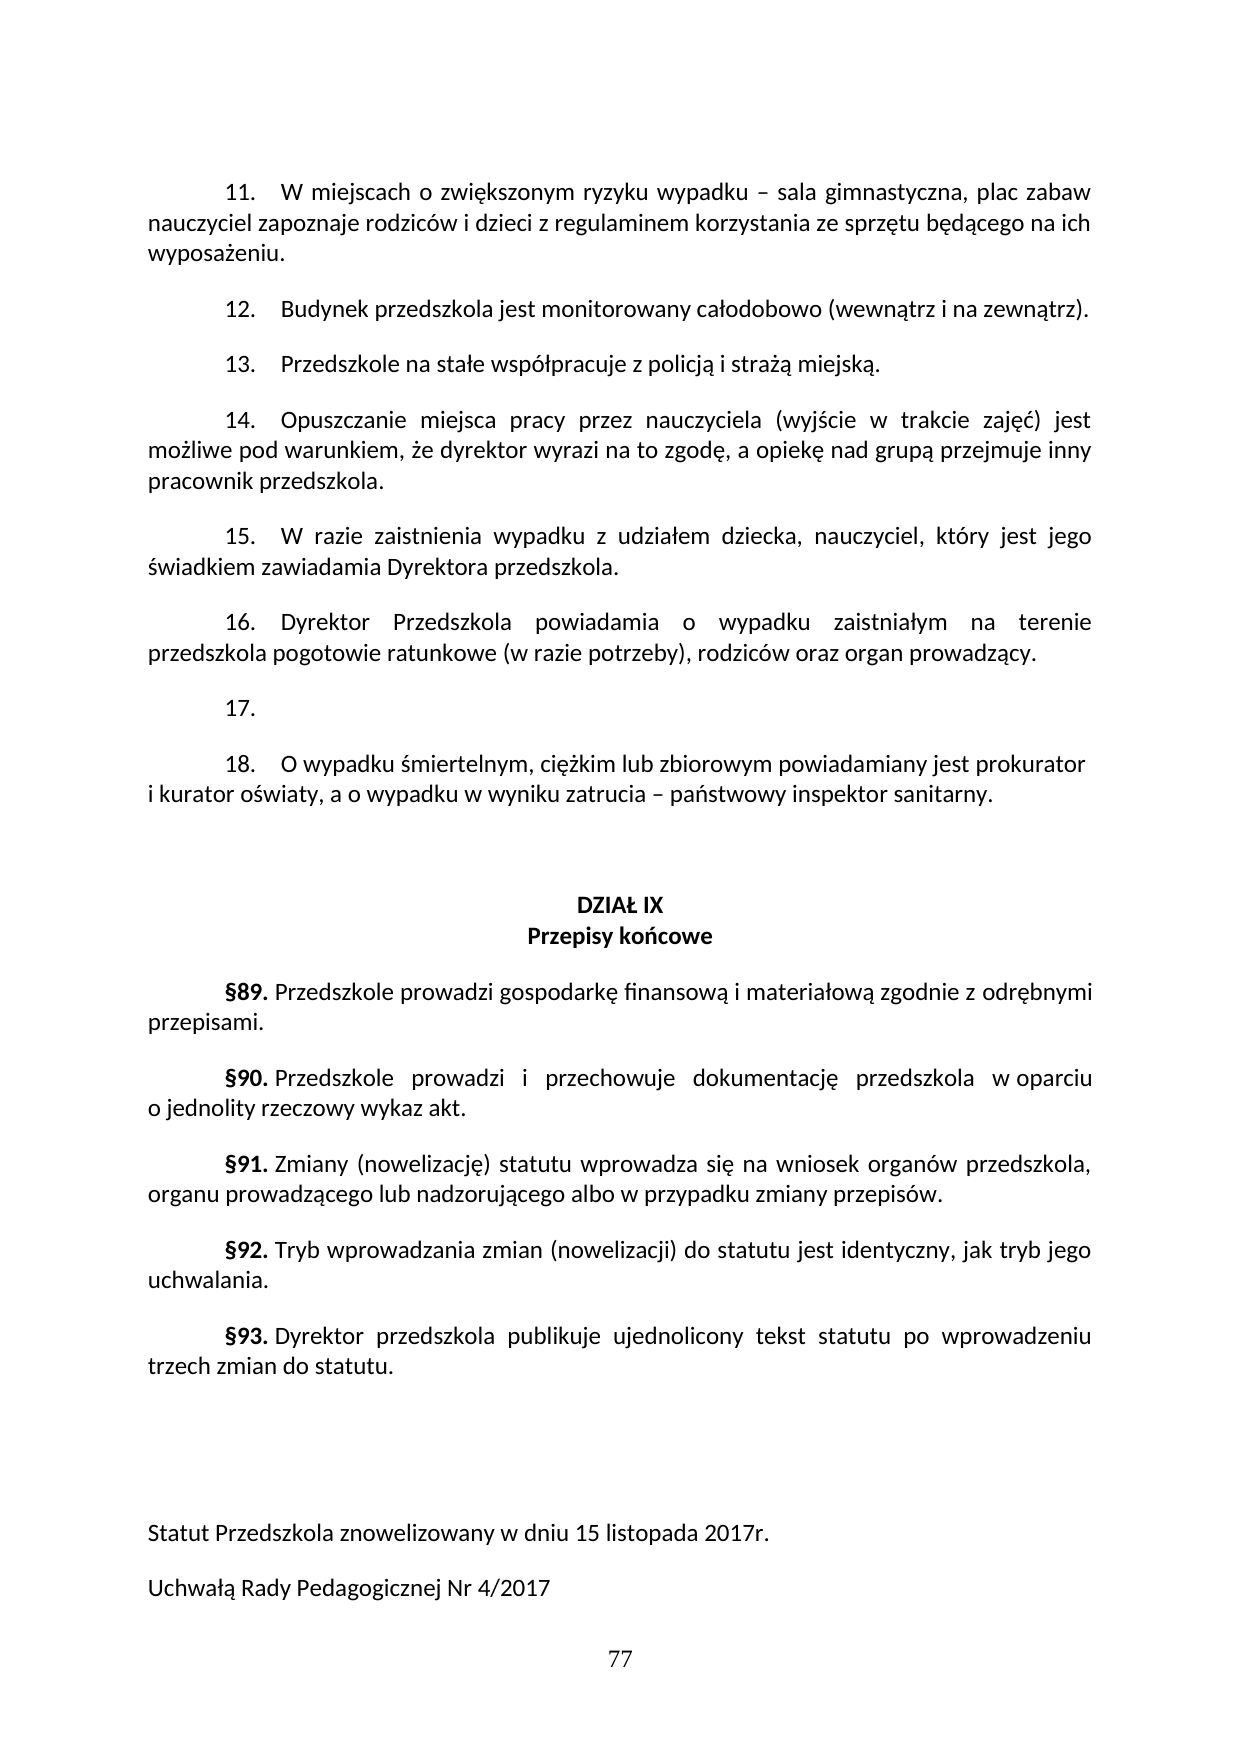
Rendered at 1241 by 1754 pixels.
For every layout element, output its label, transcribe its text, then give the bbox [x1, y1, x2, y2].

list W miejscach o zwiększonym ryzyku wypadku – sala gimnastyczna, plac zabaw nauczyciel zapoznaje rodziców i dzieci z regulaminem korzystania ze sprzętu będącego na ich wyposażeniu. [148, 176, 1093, 268]
subtitle DZIAŁ IX Przepisy końcowe [148, 890, 1093, 951]
list Przedszkole prowadzi gospodarkę finansową i materiałową zgodnie z odrębnymi przepisami. [148, 976, 1093, 1037]
list Dyrektor Przedszkola powiadamia o wypadku zaistniałym na terenie przedszkola pogotowie ratunkowe (w razie potrzeby), rodziców oraz organ prowadzący. [148, 607, 1093, 668]
list O wypadku śmiertelnym, ciężkim lub zbiorowym powiadamiany jest prokurator i kurator oświaty, a o wypadku w wyniku zatrucia – państwowy inspektor sanitarny. [148, 748, 1093, 809]
list Przedszkole prowadzi i przechowuje dokumentację przedszkola w oparciu o jednolity rzeczowy wykaz akt. [148, 1062, 1093, 1123]
text Statut Przedszkola znowelizowany w dniu 15 listopada 2017r. [148, 1517, 1093, 1547]
list Opuszczanie miejsca pracy przez nauczyciela (wyjście w trakcie zajęć) jest możliwe pod warunkiem, że dyrektor wyrazi na to zgodę, a opiekę nad grupą przejmuje inny pracownik przedszkola. [148, 404, 1093, 496]
text Uchwałą Rady Pedagogicznej Nr 4/2017 [148, 1572, 1093, 1603]
list Budynek przedszkola jest monitorowany całodobowo (wewnątrz i na zewnątrz). [148, 293, 1093, 323]
list Dyrektor przedszkola publikuje ujednolicony tekst statutu po wprowadzeniu trzech zmian do statutu. [148, 1320, 1093, 1381]
list W razie zaistnienia wypadku z udziałem dziecka, nauczyciel, który jest jego świadkiem zawiadamia Dyrektora przedszkola. [148, 521, 1093, 582]
list Zmiany (nowelizację) statutu wprowadza się na wniosek organów przedszkola, organu prowadzącego lub nadzorującego albo w przypadku zmiany przepisów. [148, 1148, 1093, 1209]
list Przedszkole na stałe współpracuje z policją i strażą miejską. [148, 348, 1093, 379]
list Tryb wprowadzania zmian (nowelizacji) do statutu jest identyczny, jak tryb jego uchwalania. [148, 1234, 1093, 1295]
